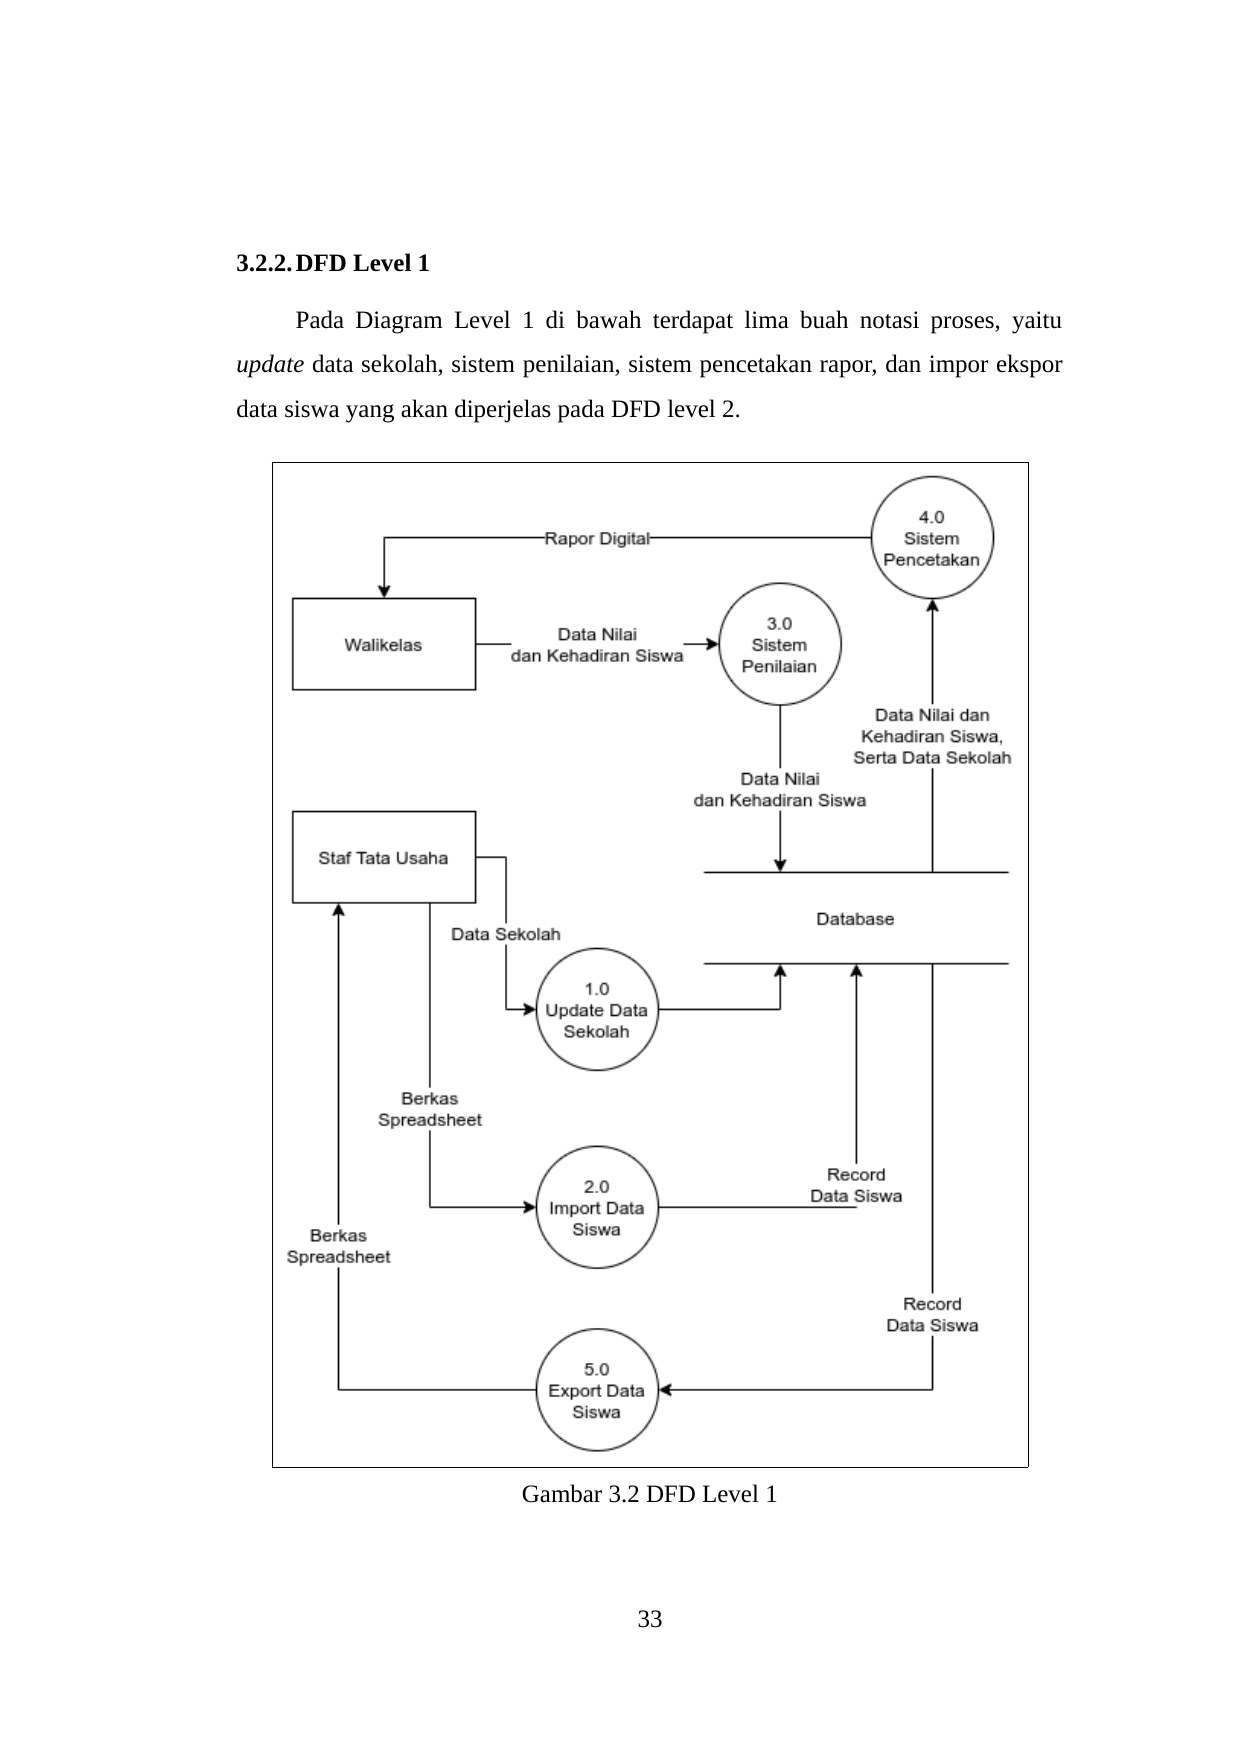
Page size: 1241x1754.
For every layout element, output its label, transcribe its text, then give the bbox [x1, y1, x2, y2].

text Pada Diagram Level 1 di bawah terdapat lima buah notasi proses, yaitu update data sekolah, sistem penilaian, sistem pencetakan rapor, dan impor ekspor data siswa yang akan diperjelas pada DFD level 2. [236, 293, 1063, 426]
subtitle DFD Level 1 [236, 236, 1063, 281]
text Gambar 3.2 DFD Level 1 [272, 1468, 1028, 1511]
text [272, 449, 1028, 461]
picture [273, 463, 1028, 1467]
